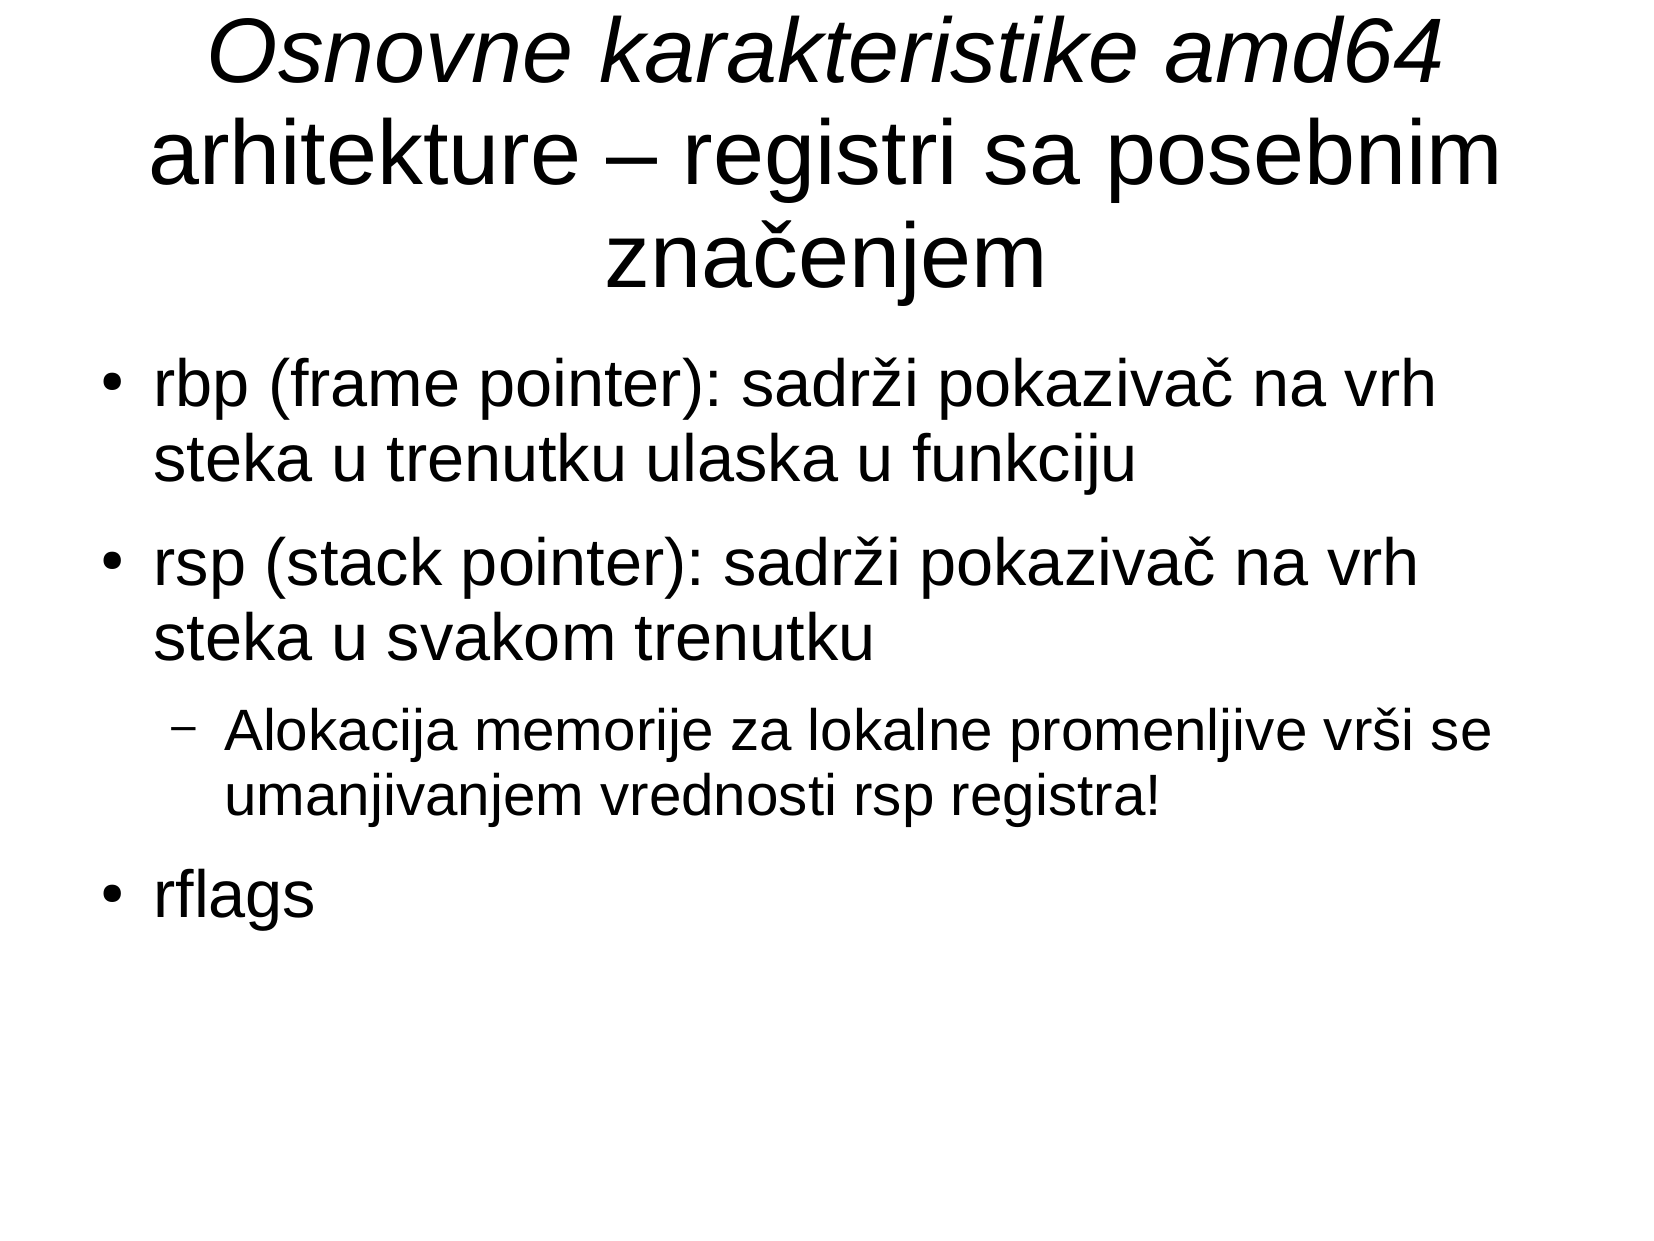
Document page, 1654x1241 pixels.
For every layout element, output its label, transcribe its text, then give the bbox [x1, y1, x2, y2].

list rbp (frame pointer): sadrži pokazivač na vrh steka u trenutku ulaska u funkciju rsp (stack pointer): sadrži pokazivač na vrh steka u svakom trenutku Alokacija memorije za lokalne promenljive vrši se umanjivanjem vrednosti rsp registra! rflags [82, 345, 1571, 1066]
title Osnovne karakteristike amd64 arhitekture – registri sa posebnim značenjem [82, 0, 1571, 307]
